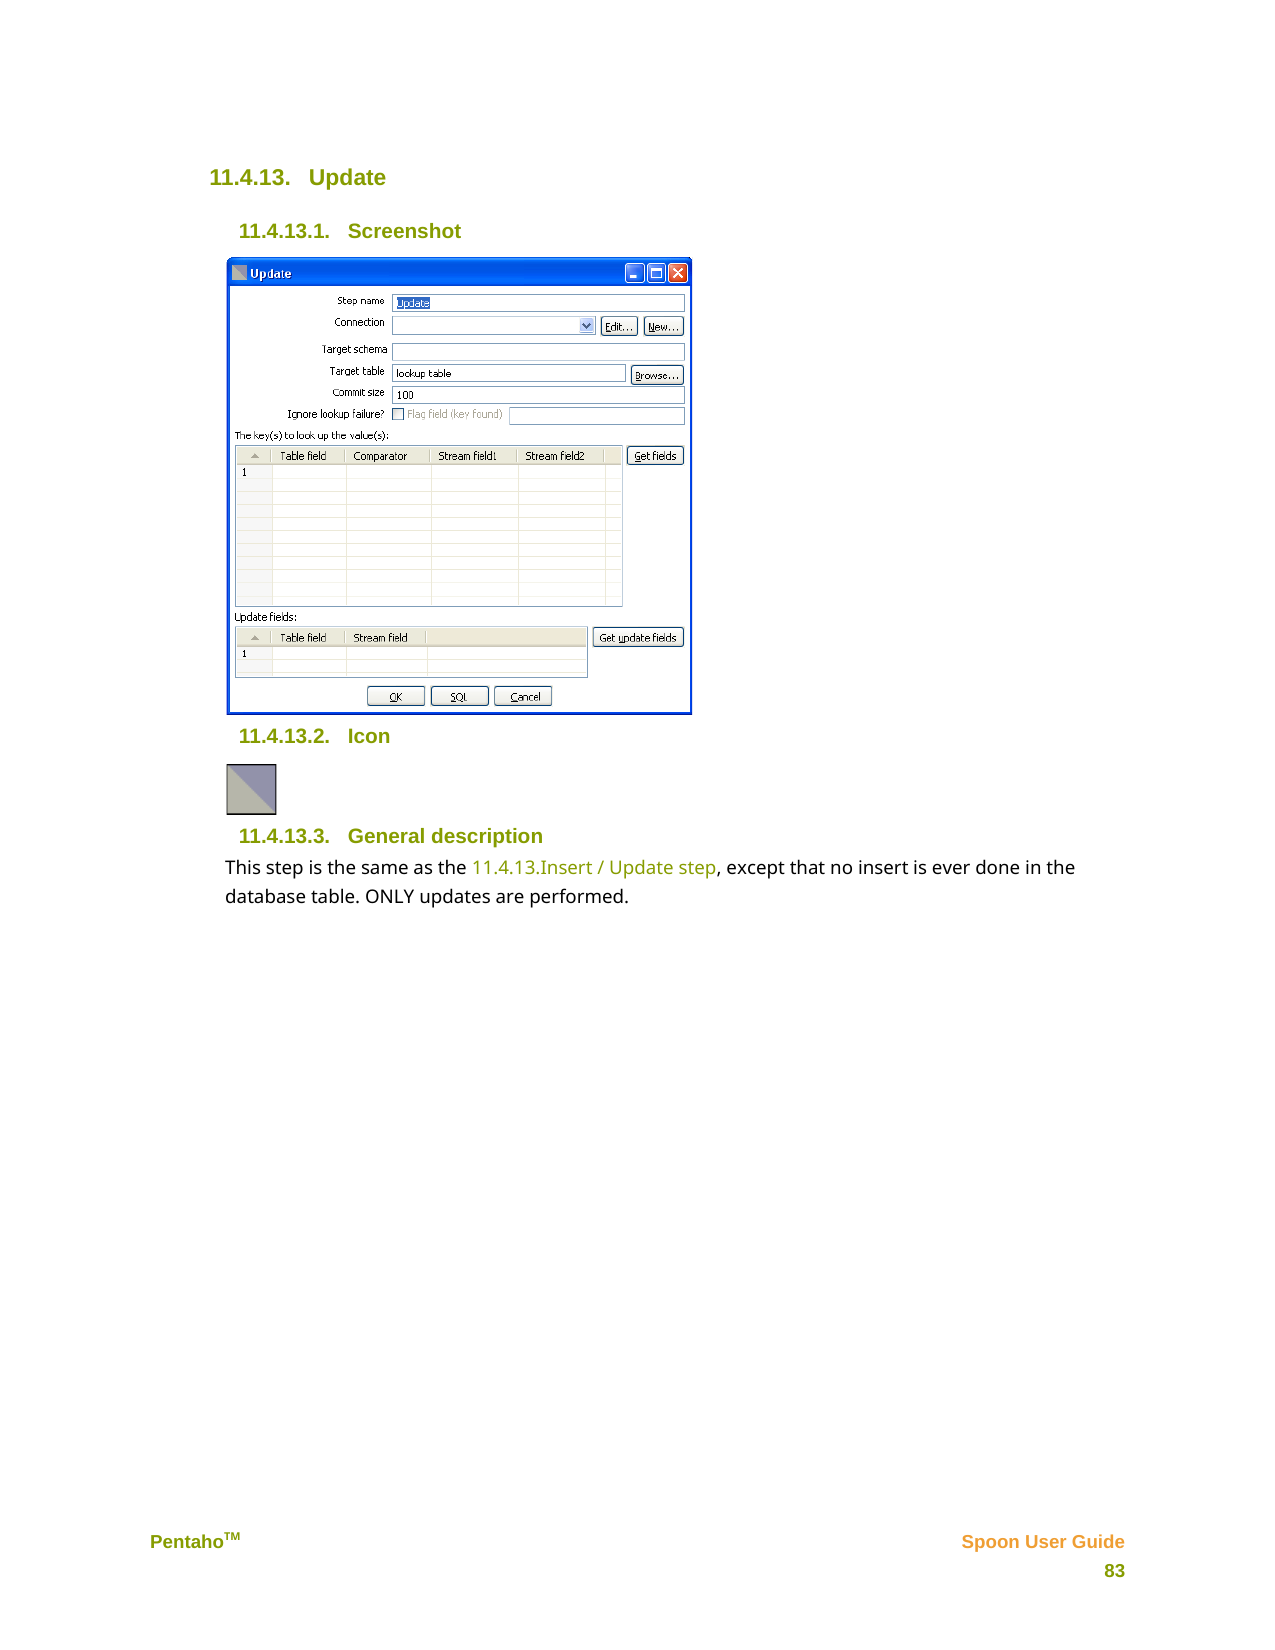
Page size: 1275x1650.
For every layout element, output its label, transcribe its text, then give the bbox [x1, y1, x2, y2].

subtitle Icon [239, 715, 1125, 751]
picture [226, 764, 277, 815]
subtitle Update [209, 157, 1125, 192]
subtitle General description [225, 763, 1125, 851]
picture [226, 257, 693, 715]
subtitle Screenshot [239, 211, 1125, 246]
text This step is the same as the 11.4.13.Insert / Update step, except that no insert is ever done in the database table. ONLY updates are performed. [225, 851, 1125, 909]
